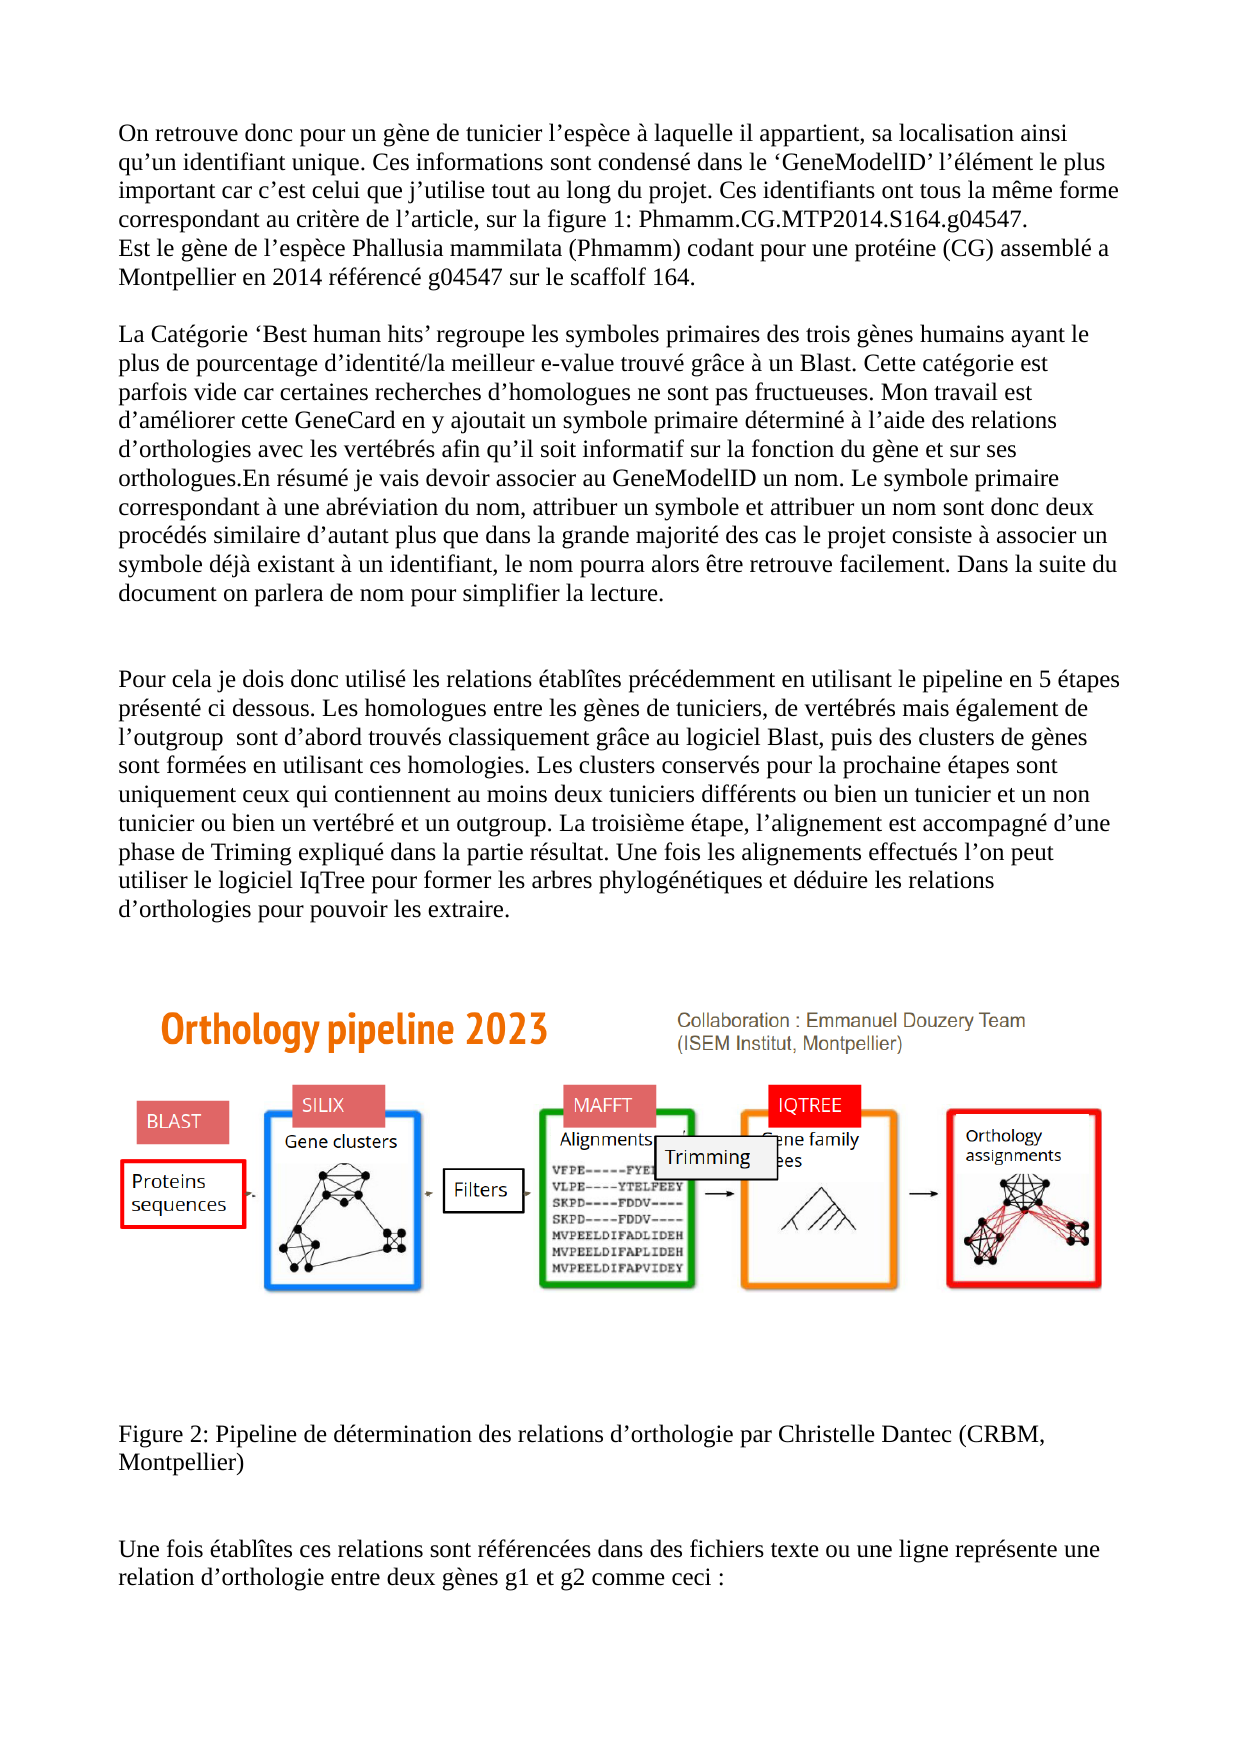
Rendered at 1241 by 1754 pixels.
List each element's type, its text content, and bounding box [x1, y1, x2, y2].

text Une fois établîtes ces relations sont référencées dans des fichiers texte ou une ligne représente une relation d’orthologie entre deux gènes g1 et g2 comme ceci : [118, 1534, 1122, 1591]
picture [118, 980, 1102, 1390]
text On retrouve donc pour un gène de tunicier l’espèce à laquelle il appartient, sa localisation ainsi qu’un identifiant unique. Ces informations sont condensé dans le ‘GeneModelID’ l’élément le plus important car c’est celui que j’utilise tout au long du projet. Ces identifiants ont tous la même forme correspondant au critère de l’article, sur la figure 1: Phmamm.CG.MTP2014.S164.g04547. [118, 118, 1122, 233]
text Figure 2: Pipeline de détermination des relations d’orthologie par Christelle Dantec (CRBM, Montpellier) [118, 1419, 1122, 1476]
text Pour cela je dois donc utilisé les relations établîtes précédemment en utilisant le pipeline en 5 étapes présenté ci dessous. Les homologues entre les gènes de tuniciers, de vertébrés mais également de l’outgroup sont d’abord trouvés classiquement grâce au logiciel Blast, puis des clusters de gènes sont formées en utilisant ces homologies. Les clusters conservés pour la prochaine étapes sont uniquement ceux qui contiennent au moins deux tuniciers différents ou bien un tunicier et un non tunicier ou bien un vertébré et un outgroup. La troisième étape, l’alignement est accompagné d’une phase de Triming expliqué dans la partie résultat. Une fois les alignements effectués l’on peut utiliser le logiciel IqTree pour former les arbres phylogénétiques et déduire les relations d’orthologies pour pouvoir les extraire. [118, 664, 1122, 923]
text La Catégorie ‘Best human hits’ regroupe les symboles primaires des trois gènes humains ayant le plus de pourcentage d’identité/la meilleur e-value trouvé grâce à un Blast. Cette catégorie est parfois vide car certaines recherches d’homologues ne sont pas fructueuses. Mon travail est d’améliorer cette GeneCard en y ajoutait un symbole primaire déterminé à l’aide des relations d’orthologies avec les vertébrés afin qu’il soit informatif sur la fonction du gène et sur ses orthologues.En résumé je vais devoir associer au GeneModelID un nom. Le symbole primaire correspondant à une abréviation du nom, attribuer un symbole et attribuer un nom sont donc deux procédés similaire d’autant plus que dans la grande majorité des cas le projet consiste à associer un symbole déjà existant à un identifiant, le nom pourra alors être retrouve facilement. Dans la suite du document on parlera de nom pour simplifier la lecture. [118, 319, 1122, 607]
text Est le gène de l’espèce Phallusia mammilata (Phmamm) codant pour une protéine (CG) assemblé a Montpellier en 2014 référencé g04547 sur le scaffolf 164. [118, 233, 1122, 291]
